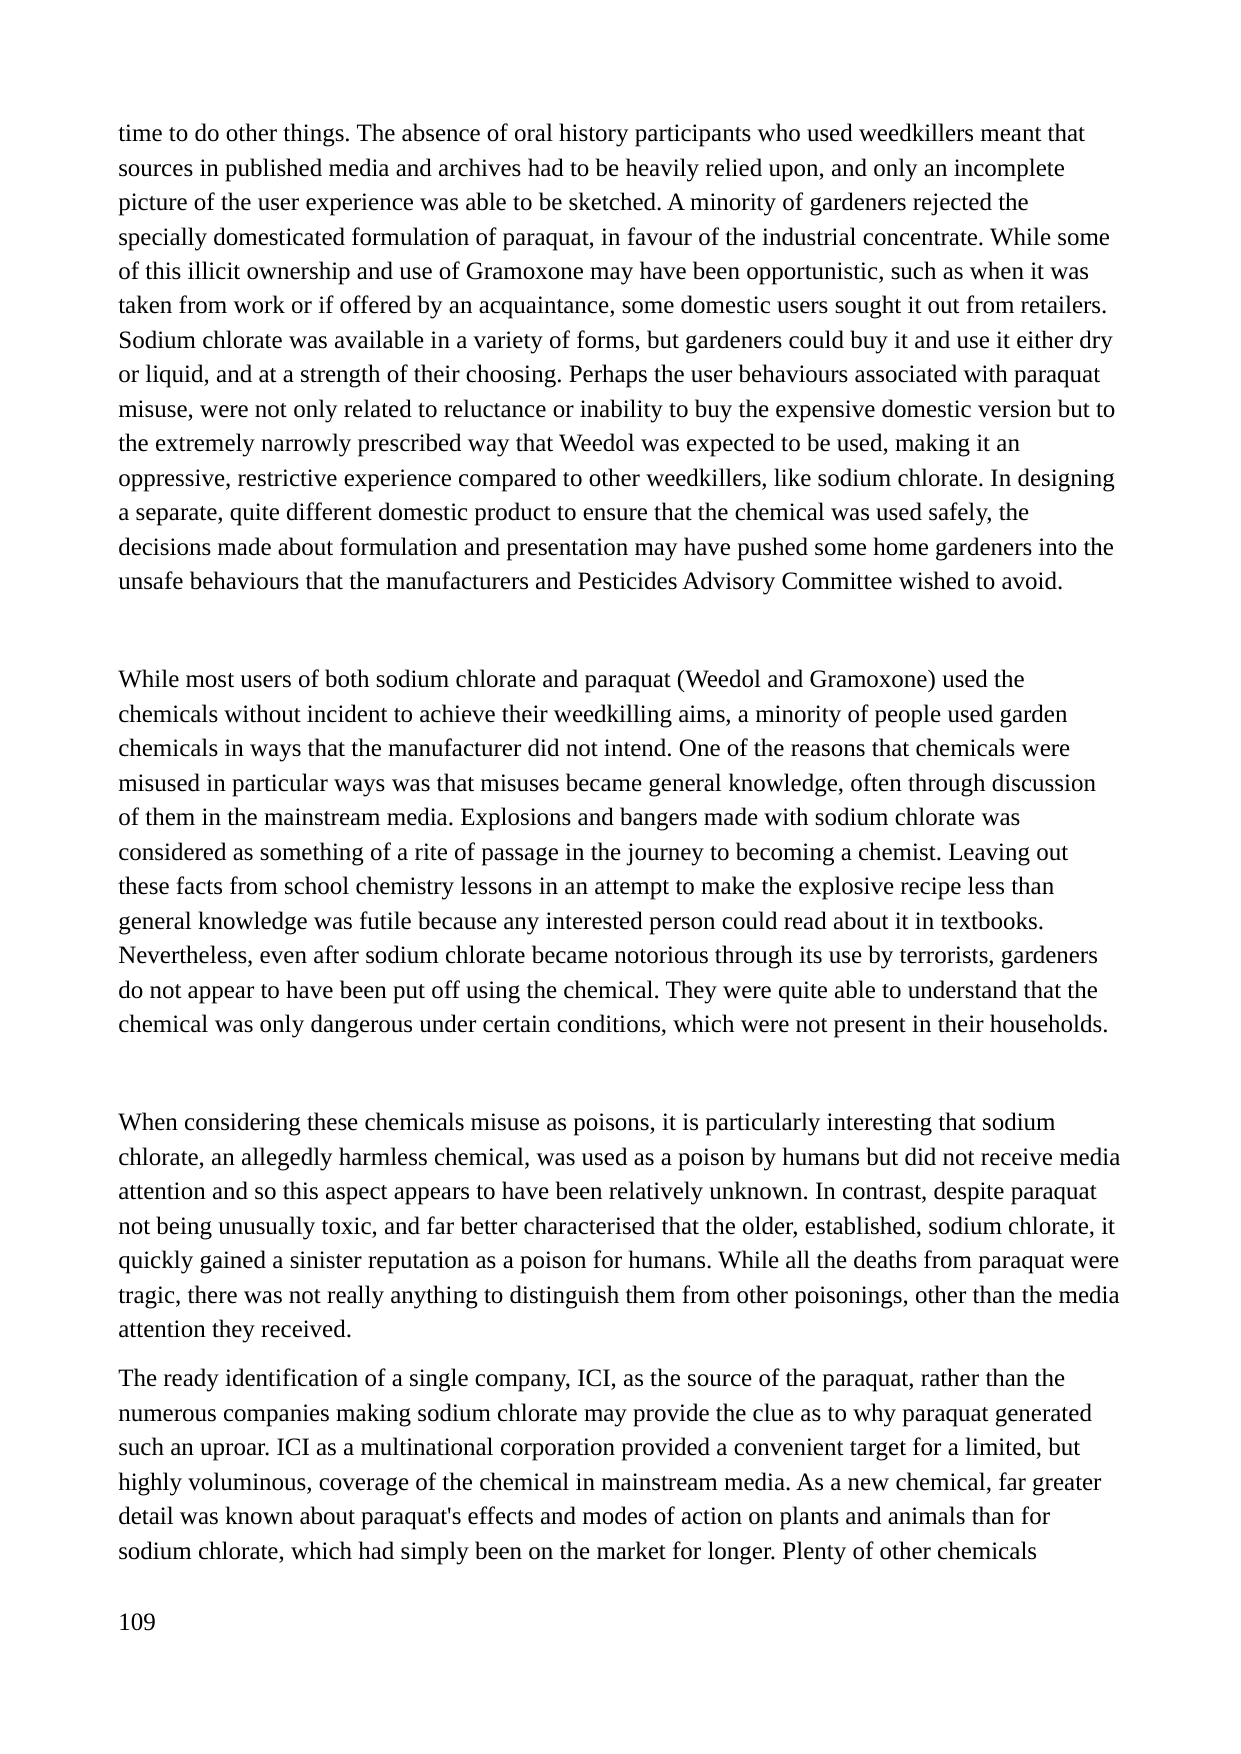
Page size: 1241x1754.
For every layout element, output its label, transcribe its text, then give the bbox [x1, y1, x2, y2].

text The ready identification of a single company, ICI, as the source of the paraquat, rather than the numerous companies making sodium chlorate may provide the clue as to why paraquat generated such an uproar. ICI as a multinational corporation provided a convenient target for a limited, but highly voluminous, coverage of the chemical in mainstream media. As a new chemical, far greater detail was known about paraquat's effects and modes of action on plants and animals than for sodium chlorate, which had simply been on the market for longer. Plenty of other chemicals [118, 1363, 1122, 1564]
text When considering these chemicals misuse as poisons, it is particularly interesting that sodium chlorate, an allegedly harmless chemical, was used as a poison by humans but did not receive media attention and so this aspect appears to have been relatively unknown. In contrast, despite paraquat not being unusually toxic, and far better characterised that the older, established, sodium chlorate, it quickly gained a sinister reputation as a poison for humans. While all the deaths from paraquat were tragic, there was not really anything to distinguish them from other poisonings, other than the media attention they received. [118, 1107, 1122, 1343]
text time to do other things. The absence of oral history participants who used weedkillers meant that sources in published media and archives had to be heavily relied upon, and only an incomplete picture of the user experience was able to be sketched. A minority of gardeners rejected the specially domesticated formulation of paraquat, in favour of the industrial concentrate. While some of this illicit ownership and use of Gramoxone may have been opportunistic, such as when it was taken from work or if offered by an acquaintance, some domestic users sought it out from retailers. Sodium chlorate was available in a variety of forms, but gardeners could buy it and use it either dry or liquid, and at a strength of their choosing. Perhaps the user behaviours associated with paraquat misuse, were not only related to reluctance or inability to buy the expensive domestic version but to the extremely narrowly prescribed way that Weedol was expected to be used, making it an oppressive, restrictive experience compared to other weedkillers, like sodium chlorate. In designing a separate, quite different domestic product to ensure that the chemical was used safely, the decisions made about formulation and presentation may have pushed some home gardeners into the unsafe behaviours that the manufacturers and Pesticides Advisory Committee wished to avoid. [118, 118, 1122, 595]
text While most users of both sodium chlorate and paraquat (Weedol and Gramoxone) used the chemicals without incident to achieve their weedkilling aims, a minority of people used garden chemicals in ways that the manufacturer did not intend. One of the reasons that chemicals were misused in particular ways was that misuses became general knowledge, often through discussion of them in the mainstream media. Explosions and bangers made with sodium chlorate was considered as something of a rite of passage in the journey to becoming a chemist. Leaving out these facts from school chemistry lessons in an attempt to make the explosive recipe less than general knowledge was futile because any interested person could read about it in textbooks. Nevertheless, even after sodium chlorate became notorious through its use by terrorists, gardeners do not appear to have been put off using the chemical. They were quite able to understand that the chemical was only dangerous under certain conditions, which were not present in their households. [118, 664, 1122, 1038]
